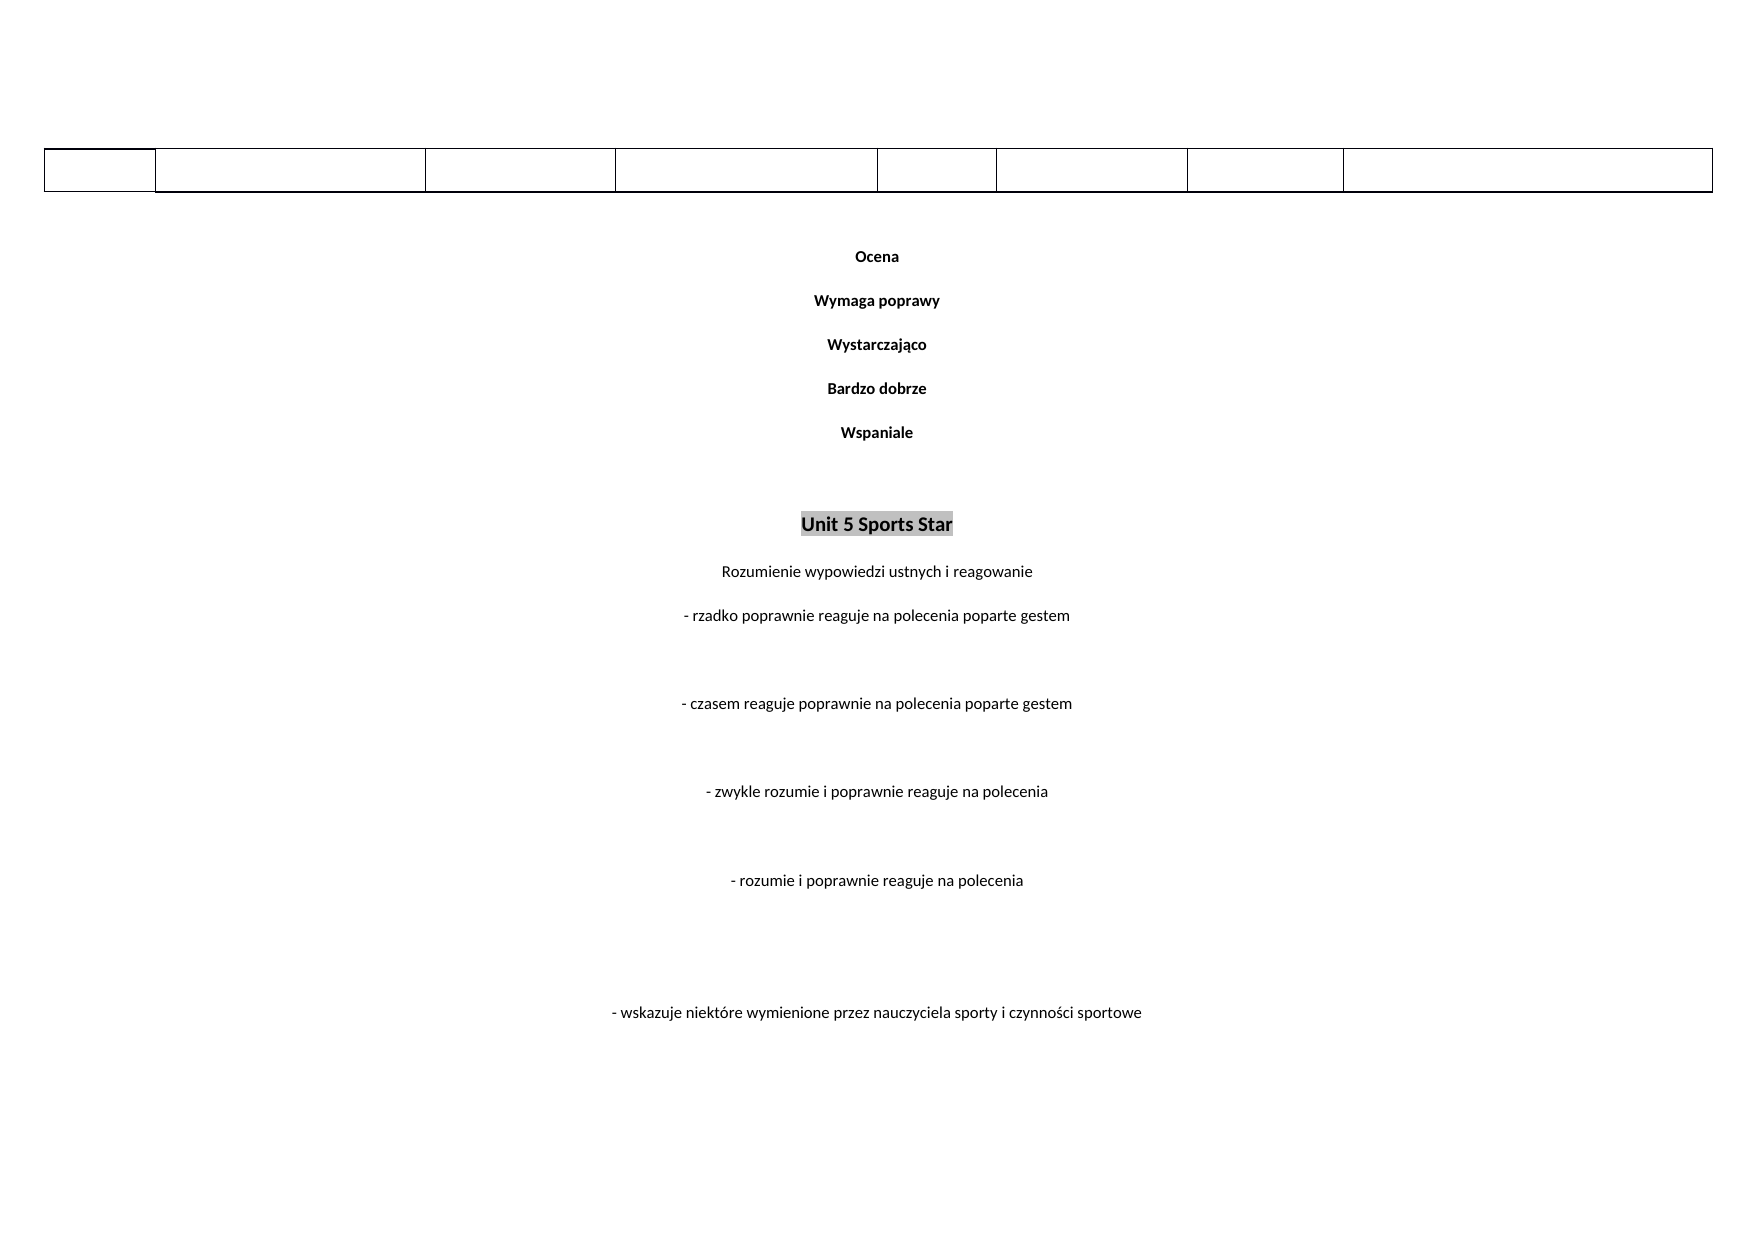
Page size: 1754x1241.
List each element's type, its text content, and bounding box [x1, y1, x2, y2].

text Ocena [148, 246, 1606, 266]
table_cell [426, 149, 615, 191]
text - rzadko poprawnie reaguje na polecenia poparte gestem [148, 605, 1606, 625]
text Unit 5 Sports Star [148, 511, 1606, 536]
text - zwykle rozumie i poprawnie reaguje na polecenia [148, 782, 1606, 802]
text Wystarczająco [148, 334, 1606, 354]
text Rozumienie wypowiedzi ustnych i reagowanie [148, 561, 1606, 581]
table_cell [997, 149, 1187, 191]
text - wskazuje niektóre wymienione przez nauczyciela sporty i czynności sportowe [148, 1003, 1606, 1023]
text - rozumie i poprawnie reaguje na polecenia [148, 870, 1606, 890]
text Wymaga poprawy [148, 290, 1606, 310]
text Bardzo dobrze [148, 378, 1606, 399]
table_cell [1344, 149, 1712, 191]
table_cell [45, 150, 155, 191]
table_cell [1188, 149, 1343, 191]
table_cell [616, 149, 877, 191]
text - czasem reaguje poprawnie na polecenia poparte gestem [148, 693, 1606, 714]
text Wspaniale [148, 423, 1606, 443]
table_cell [878, 149, 996, 191]
table_cell [156, 149, 425, 191]
